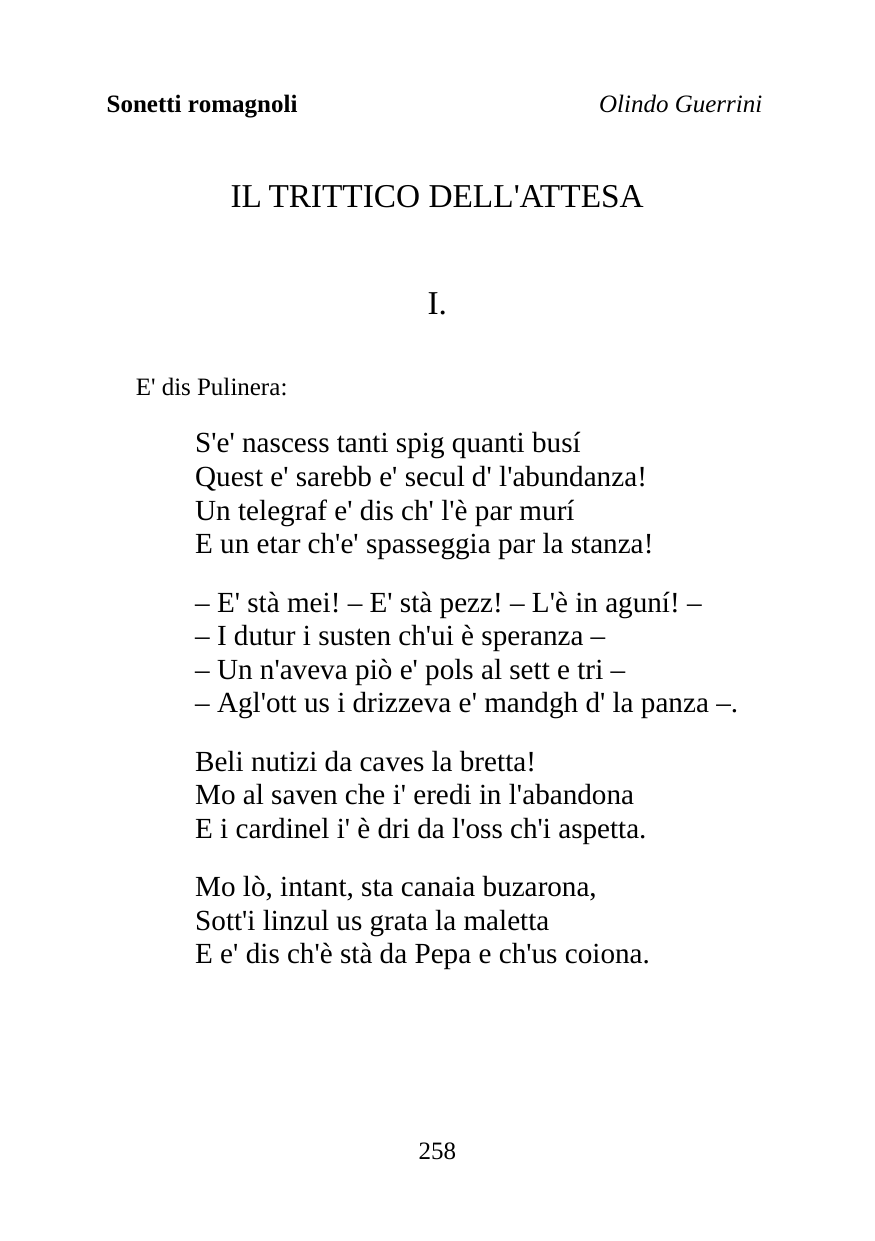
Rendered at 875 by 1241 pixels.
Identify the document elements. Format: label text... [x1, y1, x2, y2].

text S'e' nascess tanti spig quanti busí Quest e' sarebb e' secul d' l'abundanza! Un telegraf e' dis ch' l'è par murí E un etar ch'e' spasseggia par la stanza! [195, 426, 768, 560]
subtitle IL TRITTICO DELL'ATTESA [106, 176, 768, 214]
subtitle I. [106, 283, 768, 322]
text E' dis Pulinera: [136, 372, 768, 401]
text Beli nutizi da caves la bretta! Mo al saven che i' eredi in l'abandona E i cardinel i' è dri da l'oss ch'i aspetta. [195, 744, 768, 844]
text Mo lò, intant, sta canaia buzarona, Sott'i linzul us grata la maletta E e' dis ch'è stà da Pepa e ch'us coiona. [195, 869, 768, 970]
text – E' stà mei! – E' stà pezz! – L'è in aguní! – – I dutur i susten ch'ui è speranza – – Un n'aveva piò e' pols al sett e tri – – Agl'ott us i drizzeva e' mandgh d' la panza –. [195, 585, 768, 719]
